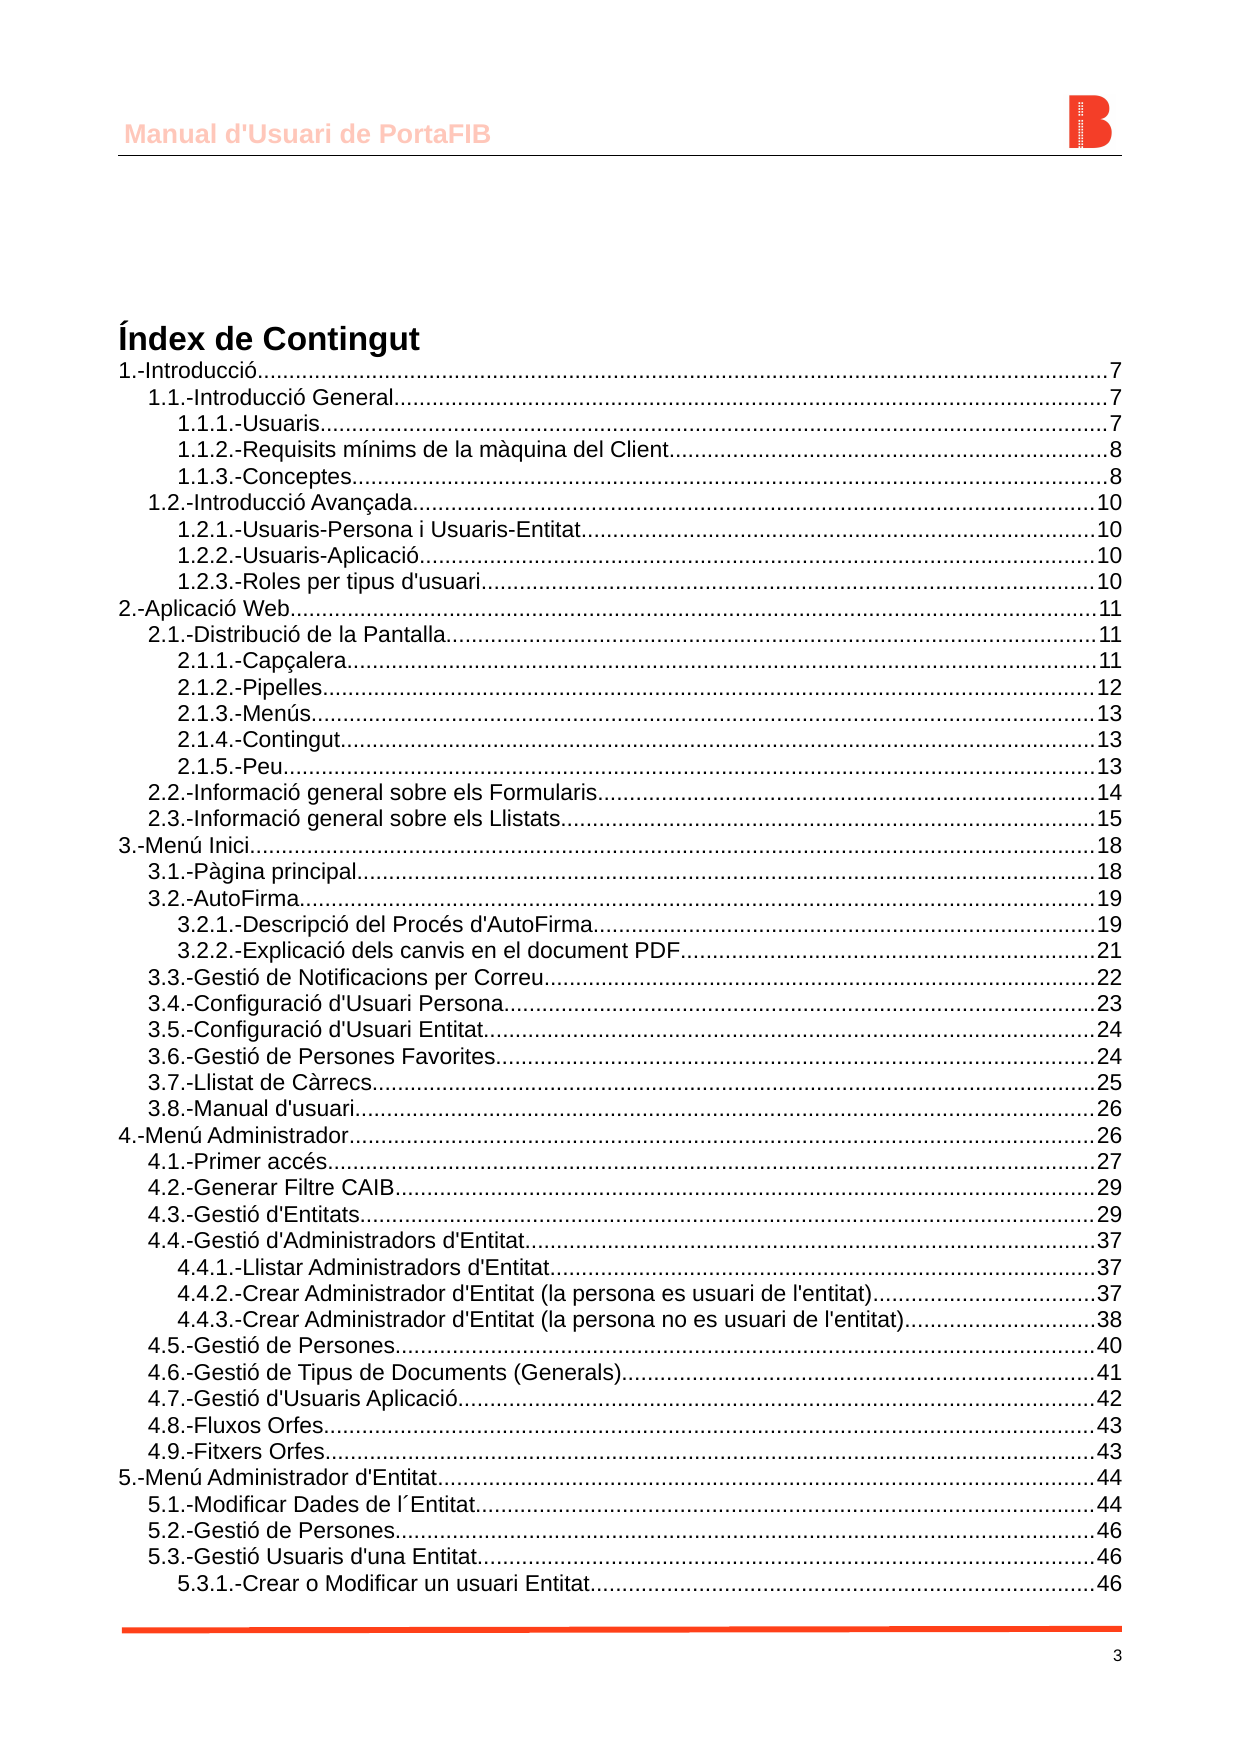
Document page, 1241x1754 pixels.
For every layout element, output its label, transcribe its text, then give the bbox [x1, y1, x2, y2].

text 1.2.1.-Usuaris-Persona i Usuaris-Entitat 10 [177, 516, 1122, 542]
text 3.8.-Manual d'usuari 26 [148, 1095, 1122, 1122]
text 2.3.-Informació general sobre els Llistats 15 [148, 805, 1122, 832]
text 4.2.-Generar Filtre CAIB 29 [148, 1174, 1122, 1201]
text 4.1.-Primer accés 27 [148, 1148, 1122, 1174]
text 1.1.3.-Conceptes 8 [177, 463, 1122, 489]
text 3.4.-Configuració d'Usuari Persona 23 [148, 990, 1122, 1016]
text 4.4.1.-Llistar Administradors d'Entitat 37 [177, 1253, 1122, 1280]
text 2.1.1.-Capçalera 11 [177, 647, 1122, 674]
text 4.4.2.-Crear Administrador d'Entitat (la persona es usuari de l'entitat) 37 [177, 1280, 1122, 1306]
text 1.1.1.-Usuaris 7 [177, 410, 1122, 436]
text 2.1.-Distribució de la Pantalla 11 [148, 621, 1122, 647]
text 1.-Introducció 7 [118, 357, 1122, 384]
text 4.-Menú Administrador 26 [118, 1122, 1122, 1148]
text 3.6.-Gestió de Persones Favorites 24 [148, 1043, 1122, 1069]
subtitle Índex de Contingut [118, 319, 1122, 357]
text 3.2.2.-Explicació dels canvis en el document PDF 21 [177, 937, 1122, 963]
text 2.1.5.-Peu 13 [177, 753, 1122, 779]
text 2.1.4.-Contingut 13 [177, 726, 1122, 753]
text 1.2.2.-Usuaris-Aplicació 10 [177, 542, 1122, 568]
text 4.3.-Gestió d'Entitats 29 [148, 1201, 1122, 1227]
text 3.2.-AutoFirma 19 [148, 884, 1122, 911]
text 4.6.-Gestió de Tipus de Documents (Generals) 41 [148, 1359, 1122, 1385]
text 5.2.-Gestió de Persones 46 [148, 1517, 1122, 1543]
text 1.1.-Introducció General 7 [148, 384, 1122, 410]
text 3.1.-Pàgina principal 18 [148, 858, 1122, 884]
picture [1063, 94, 1117, 150]
text 4.9.-Fitxers Orfes 43 [148, 1438, 1122, 1464]
text 3.5.-Configuració d'Usuari Entitat 24 [148, 1016, 1122, 1043]
text 5.1.-Modificar Dades de l´Entitat 44 [148, 1491, 1122, 1517]
text 1.2.-Introducció Avançada 10 [148, 489, 1122, 516]
text 1.2.3.-Roles per tipus d'usuari 10 [177, 568, 1122, 594]
text 2.1.3.-Menús 13 [177, 700, 1122, 726]
text 4.4.3.-Crear Administrador d'Entitat (la persona no es usuari de l'entitat) 38 [177, 1306, 1122, 1332]
text 3.3.-Gestió de Notificacions per Correu 22 [148, 963, 1122, 990]
text 4.7.-Gestió d'Usuaris Aplicació 42 [148, 1385, 1122, 1412]
text 4.4.-Gestió d'Administradors d'Entitat 37 [148, 1227, 1122, 1253]
text 4.5.-Gestió de Persones 40 [148, 1332, 1122, 1359]
text 5.3.1.-Crear o Modificar un usuari Entitat 46 [177, 1570, 1122, 1596]
text 2.2.-Informació general sobre els Formularis 14 [148, 779, 1122, 805]
text 1.1.2.-Requisits mínims de la màquina del Client 8 [177, 436, 1122, 463]
text 5.-Menú Administrador d'Entitat 44 [118, 1464, 1122, 1491]
text 3.7.-Llistat de Càrrecs 25 [148, 1069, 1122, 1095]
text 3.-Menú Inici 18 [118, 832, 1122, 858]
text 5.3.-Gestió Usuaris d'una Entitat 46 [148, 1543, 1122, 1570]
text 2.-Aplicació Web 11 [118, 594, 1122, 621]
text 2.1.2.-Pipelles 12 [177, 674, 1122, 700]
text 3.2.1.-Descripció del Procés d'AutoFirma 19 [177, 911, 1122, 937]
text 4.8.-Fluxos Orfes 43 [148, 1412, 1122, 1438]
